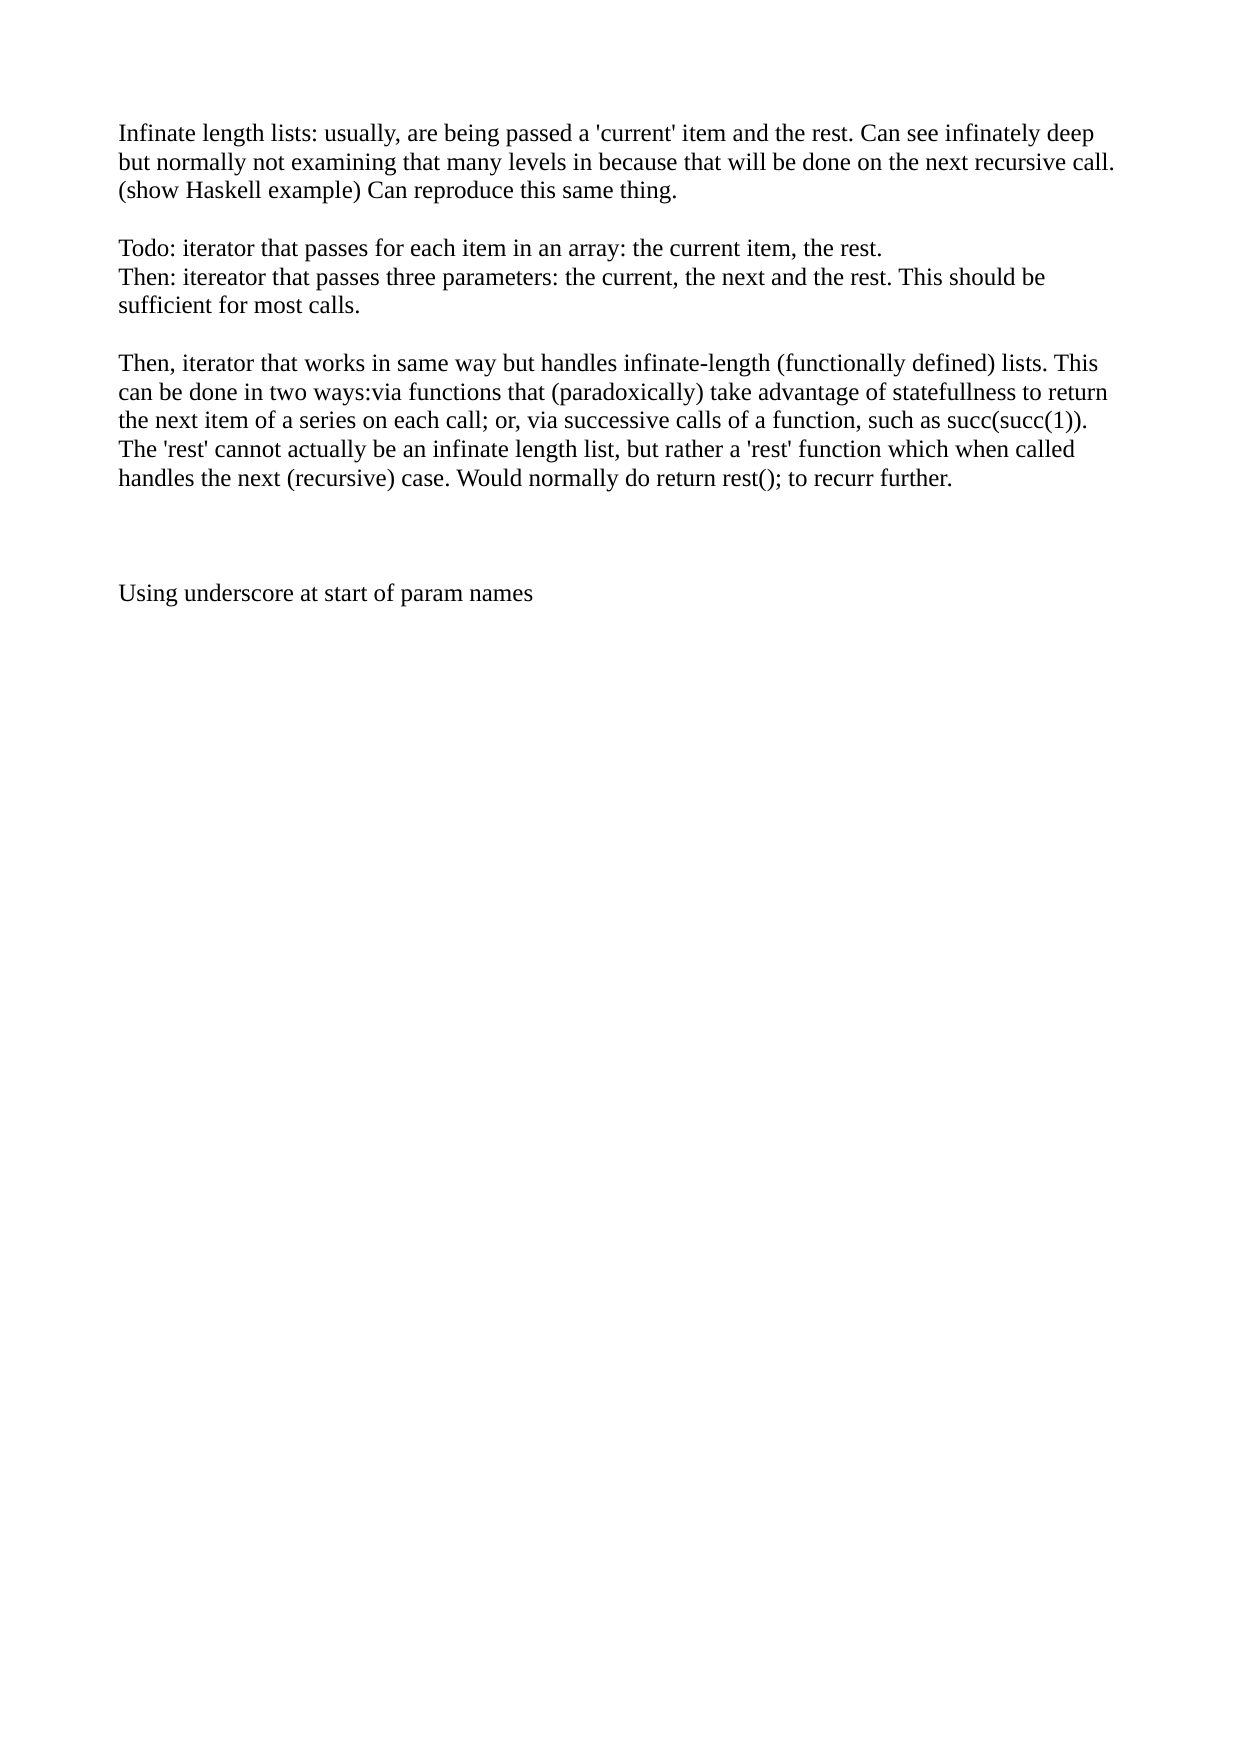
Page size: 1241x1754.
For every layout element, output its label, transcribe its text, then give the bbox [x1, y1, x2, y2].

text Todo: iterator that passes for each item in an array: the current item, the rest. [118, 233, 1122, 262]
text Using underscore at start of param names [118, 578, 1122, 607]
text Then: itereator that passes three parameters: the current, the next and the rest. This should be sufficient for most calls. [118, 262, 1122, 319]
text Infinate length lists: usually, are being passed a 'current' item and the rest. Can see infinately deep but normally not examining that many levels in because that will be done on the next recursive call. (show Haskell example) Can reproduce this same thing. [118, 118, 1122, 204]
text Then, iterator that works in same way but handles infinate-length (functionally defined) lists. This can be done in two ways:via functions that (paradoxically) take advantage of statefullness to return the next item of a series on each call; or, via successive calls of a function, such as succ(succ(1)). The 'rest' cannot actually be an infinate length list, but rather a 'rest' function which when called handles the next (recursive) case. Would normally do return rest(); to recurr further. [118, 348, 1122, 492]
